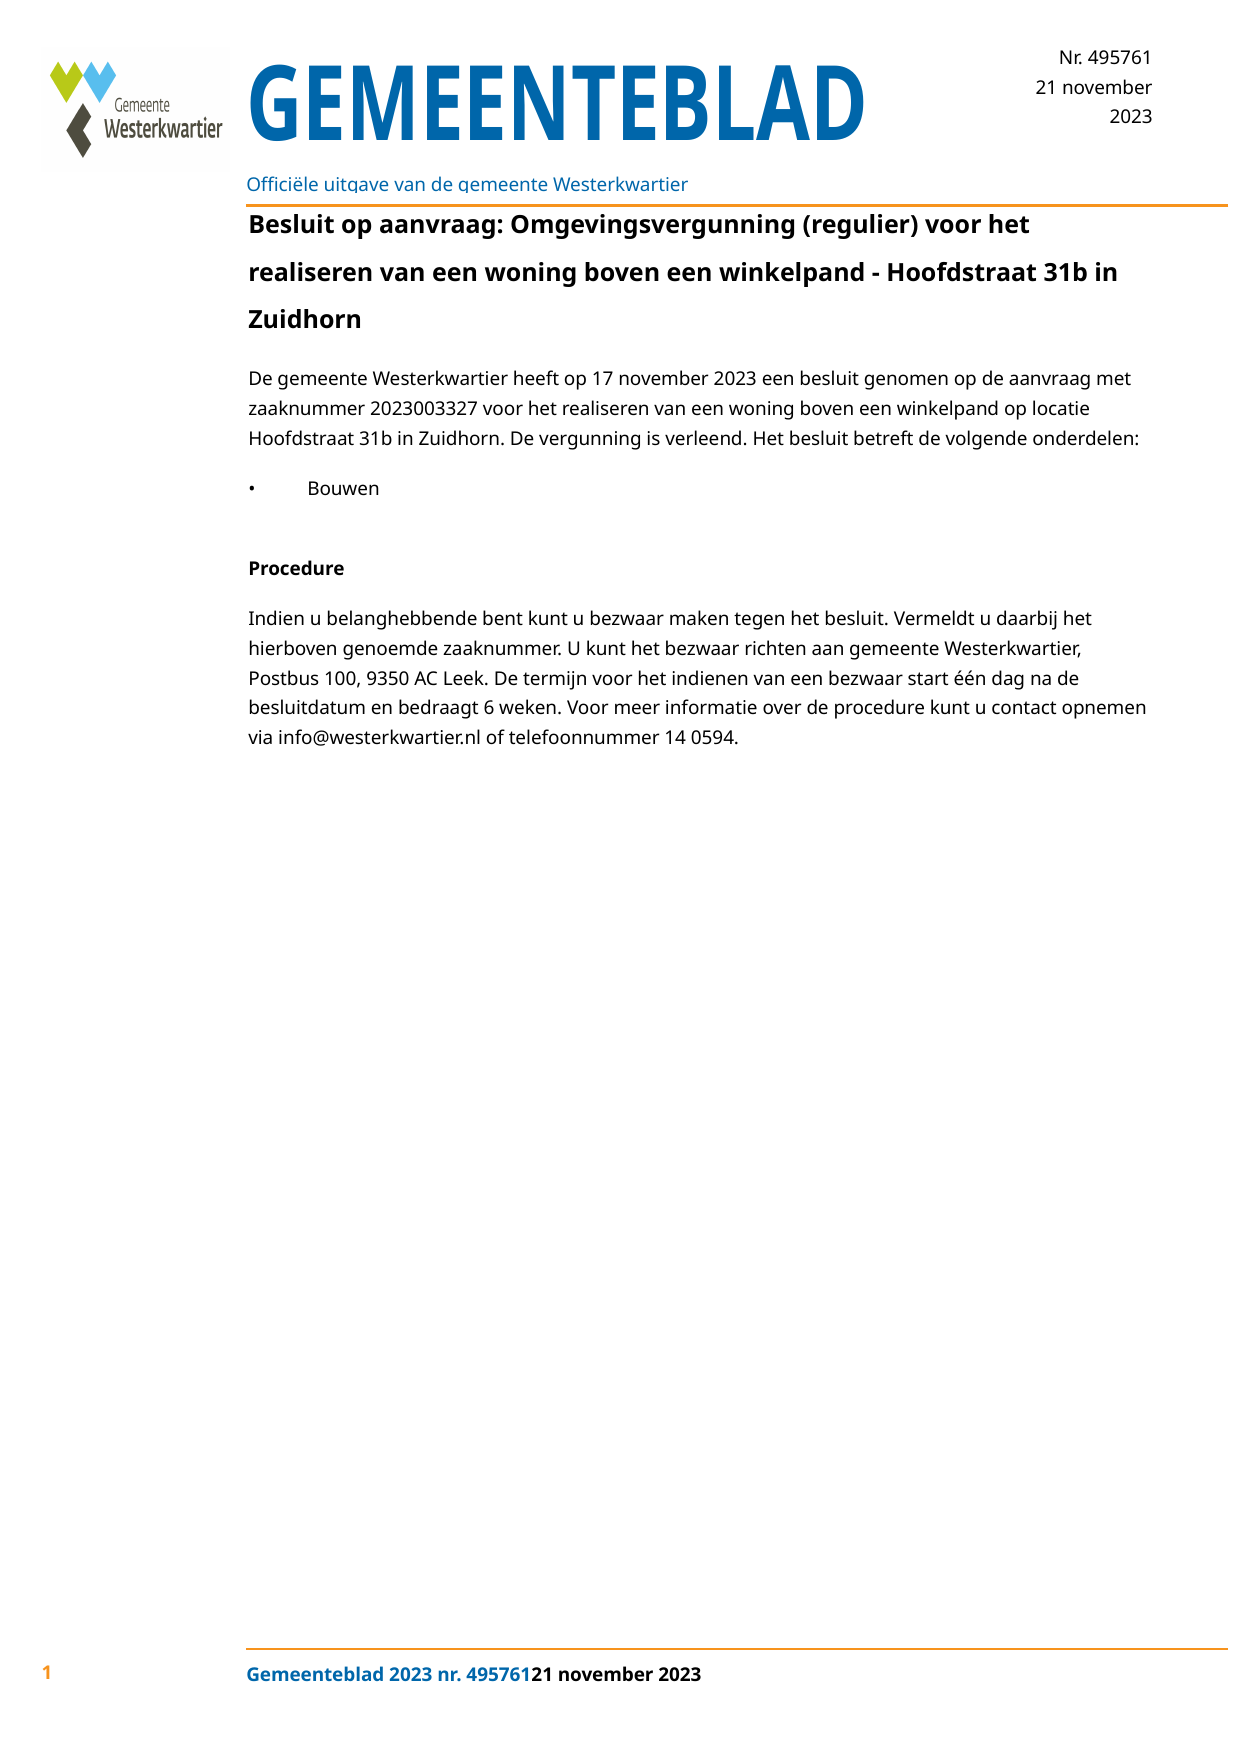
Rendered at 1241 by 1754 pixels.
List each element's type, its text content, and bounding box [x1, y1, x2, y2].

picture [41, 47, 231, 172]
list Bouwen [248, 475, 1152, 501]
text Besluit op aanvraag: Omgevingsvergunning (regulier) voor het realiseren van een woning boven een winkelpand - Hoofdstraat 31b in Zuidhorn [248, 207, 1152, 336]
text De gemeente Westerkwartier heeft op 17 november 2023 een besluit genomen op de aanvraag met zaaknummer 2023003327 voor het realiseren van een woning boven een winkelpand op locatie Hoofdstraat 31b in Zuidhorn. De vergunning is verleend. Het besluit betreft de volgende onderdelen: [248, 366, 1152, 450]
text Procedure [248, 555, 1152, 581]
text Indien u belanghebbende bent kunt u bezwaar maken tegen het besluit. Vermeldt u daarbij het hierboven genoemde zaaknummer. U kunt het bezwaar richten aan gemeente Westerkwartier, Postbus 100, 9350 AC Leek. De termijn voor het indienen van een bezwaar start één dag na de besluitdatum en bedraagt 6 weken. Voor meer informatie over de procedure kunt u contact opnemen via info@westerkwartier.nl of telefoonnummer 14 0594. [248, 606, 1152, 749]
